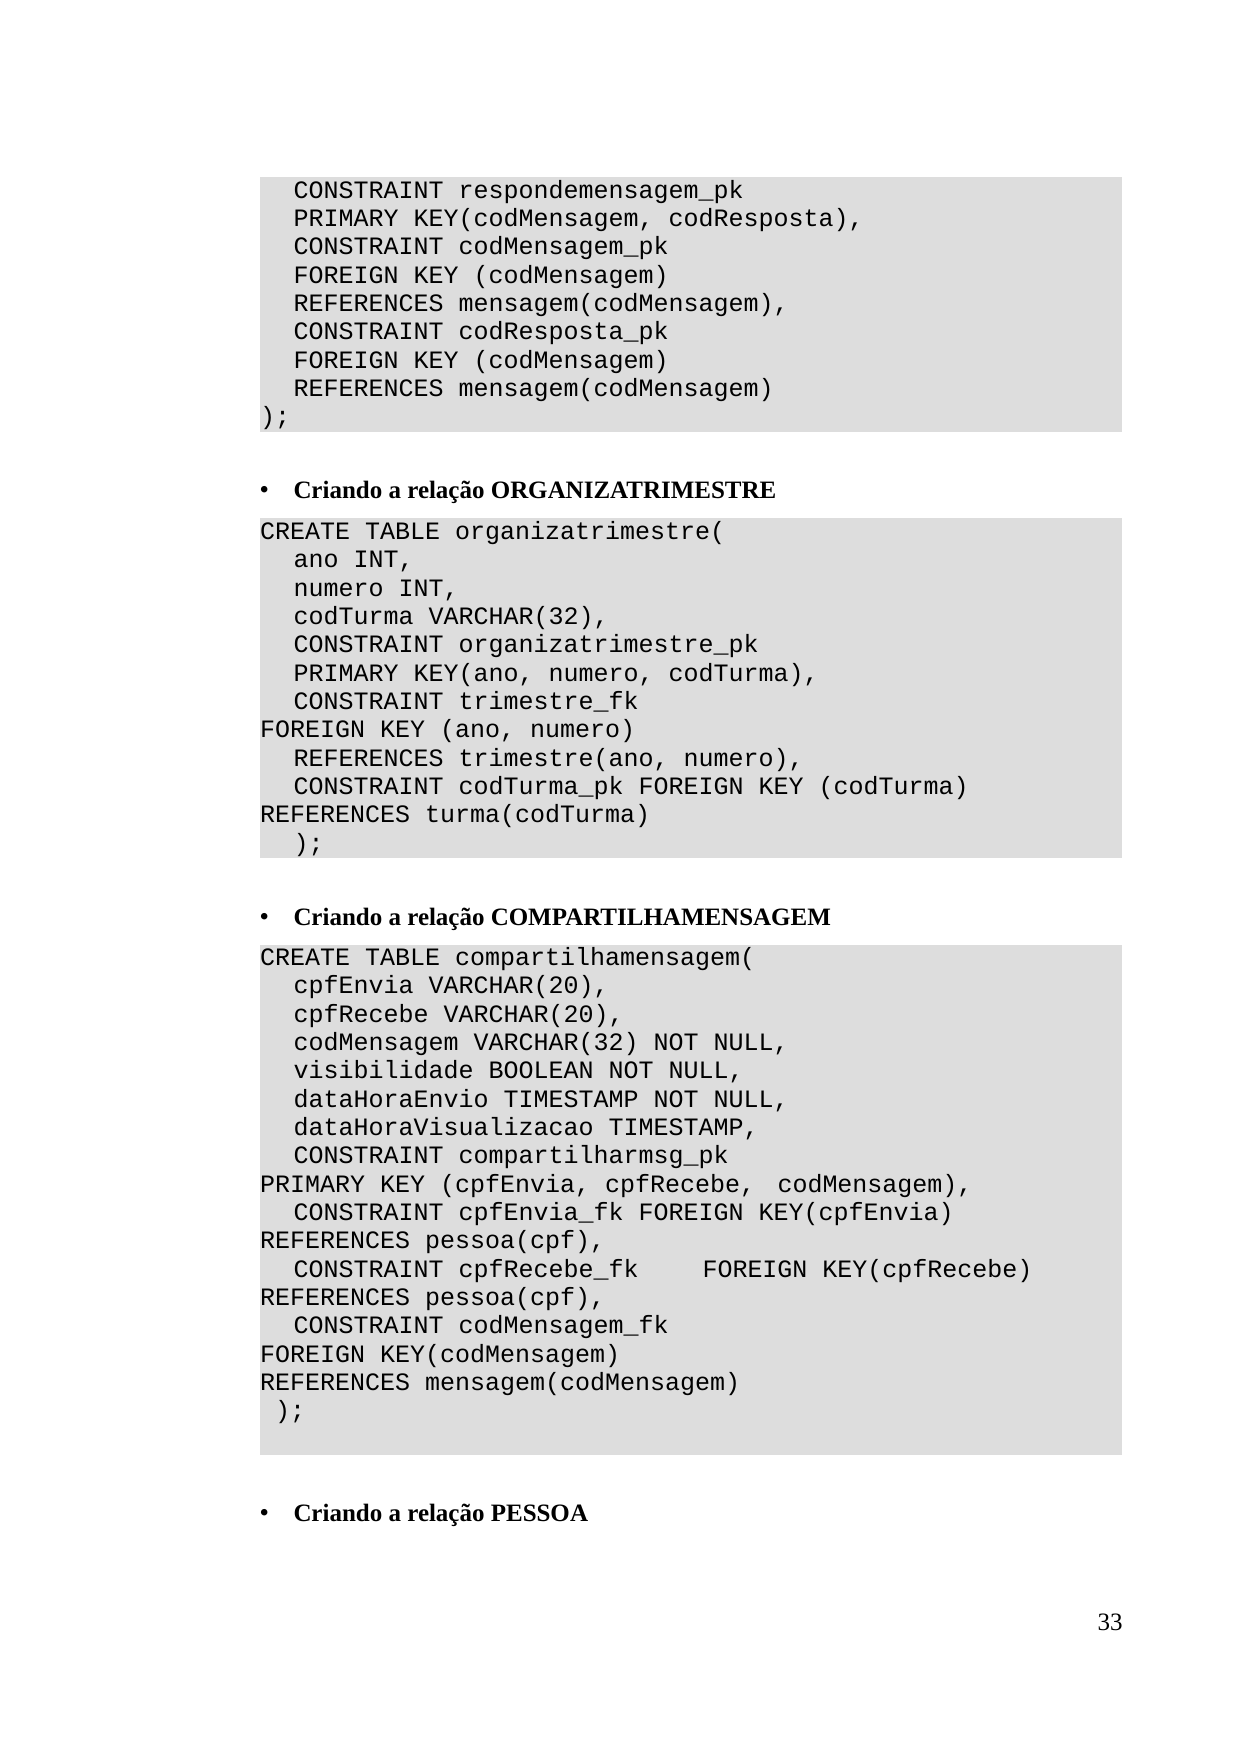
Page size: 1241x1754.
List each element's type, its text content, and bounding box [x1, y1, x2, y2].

list Criando a relação PESSOA [260, 1498, 1122, 1527]
text CREATE TABLE organizatrimestre( ano INT, numero INT, codTurma VARCHAR(32), CONSTRAINT organizatrimestre_pk PRIMARY KEY(ano, numero, codTurma), CONSTRAINT trimestre_fk [260, 518, 1122, 717]
text REFERENCES mensagem(codMensagem) ); [260, 1370, 1122, 1426]
text REFERENCES mensagem(codMensagem), [260, 291, 1122, 319]
text FOREIGN KEY(codMensagem) [260, 1341, 1122, 1370]
text FOREIGN KEY (codMensagem) [260, 347, 1122, 376]
text PRIMARY KEY(codMensagem, codResposta), [260, 206, 1122, 234]
text PRIMARY KEY (cpfEnvia, cpfRecebe, codMensagem), CONSTRAINT cpfEnvia_fk FOREIGN KEY(cpfEnvia) [260, 1171, 1122, 1228]
text REFERENCES pessoa(cpf), CONSTRAINT codMensagem_fk [260, 1285, 1122, 1341]
text REFERENCES mensagem(codMensagem) [260, 376, 1122, 404]
text CONSTRAINT respondemensagem_pk [260, 177, 1122, 206]
list Criando a relação COMPARTILHAMENSAGEM [260, 902, 1122, 930]
text REFERENCES pessoa(cpf), CONSTRAINT cpfRecebe_fk FOREIGN KEY(cpfRecebe) [260, 1228, 1122, 1285]
text ); [260, 404, 1122, 432]
text FOREIGN KEY (ano, numero) REFERENCES trimestre(ano, numero), CONSTRAINT codTurma_pk FOREIGN KEY (codTurma) [260, 717, 1122, 802]
list Criando a relação ORGANIZATRIMESTRE [260, 475, 1122, 504]
text CONSTRAINT codMensagem_pk [260, 234, 1122, 262]
text REFERENCES turma(codTurma) ); [260, 802, 1122, 858]
text CREATE TABLE compartilhamensagem( cpfEnvia VARCHAR(20), cpfRecebe VARCHAR(20), codMensagem VARCHAR(32) NOT NULL, visibilidade BOOLEAN NOT NULL, dataHoraEnvio TIMESTAMP NOT NULL, dataHoraVisualizacao TIMESTAMP, CONSTRAINT compartilharmsg_pk [260, 945, 1122, 1171]
text FOREIGN KEY (codMensagem) [260, 262, 1122, 291]
text CONSTRAINT codResposta_pk [260, 319, 1122, 347]
